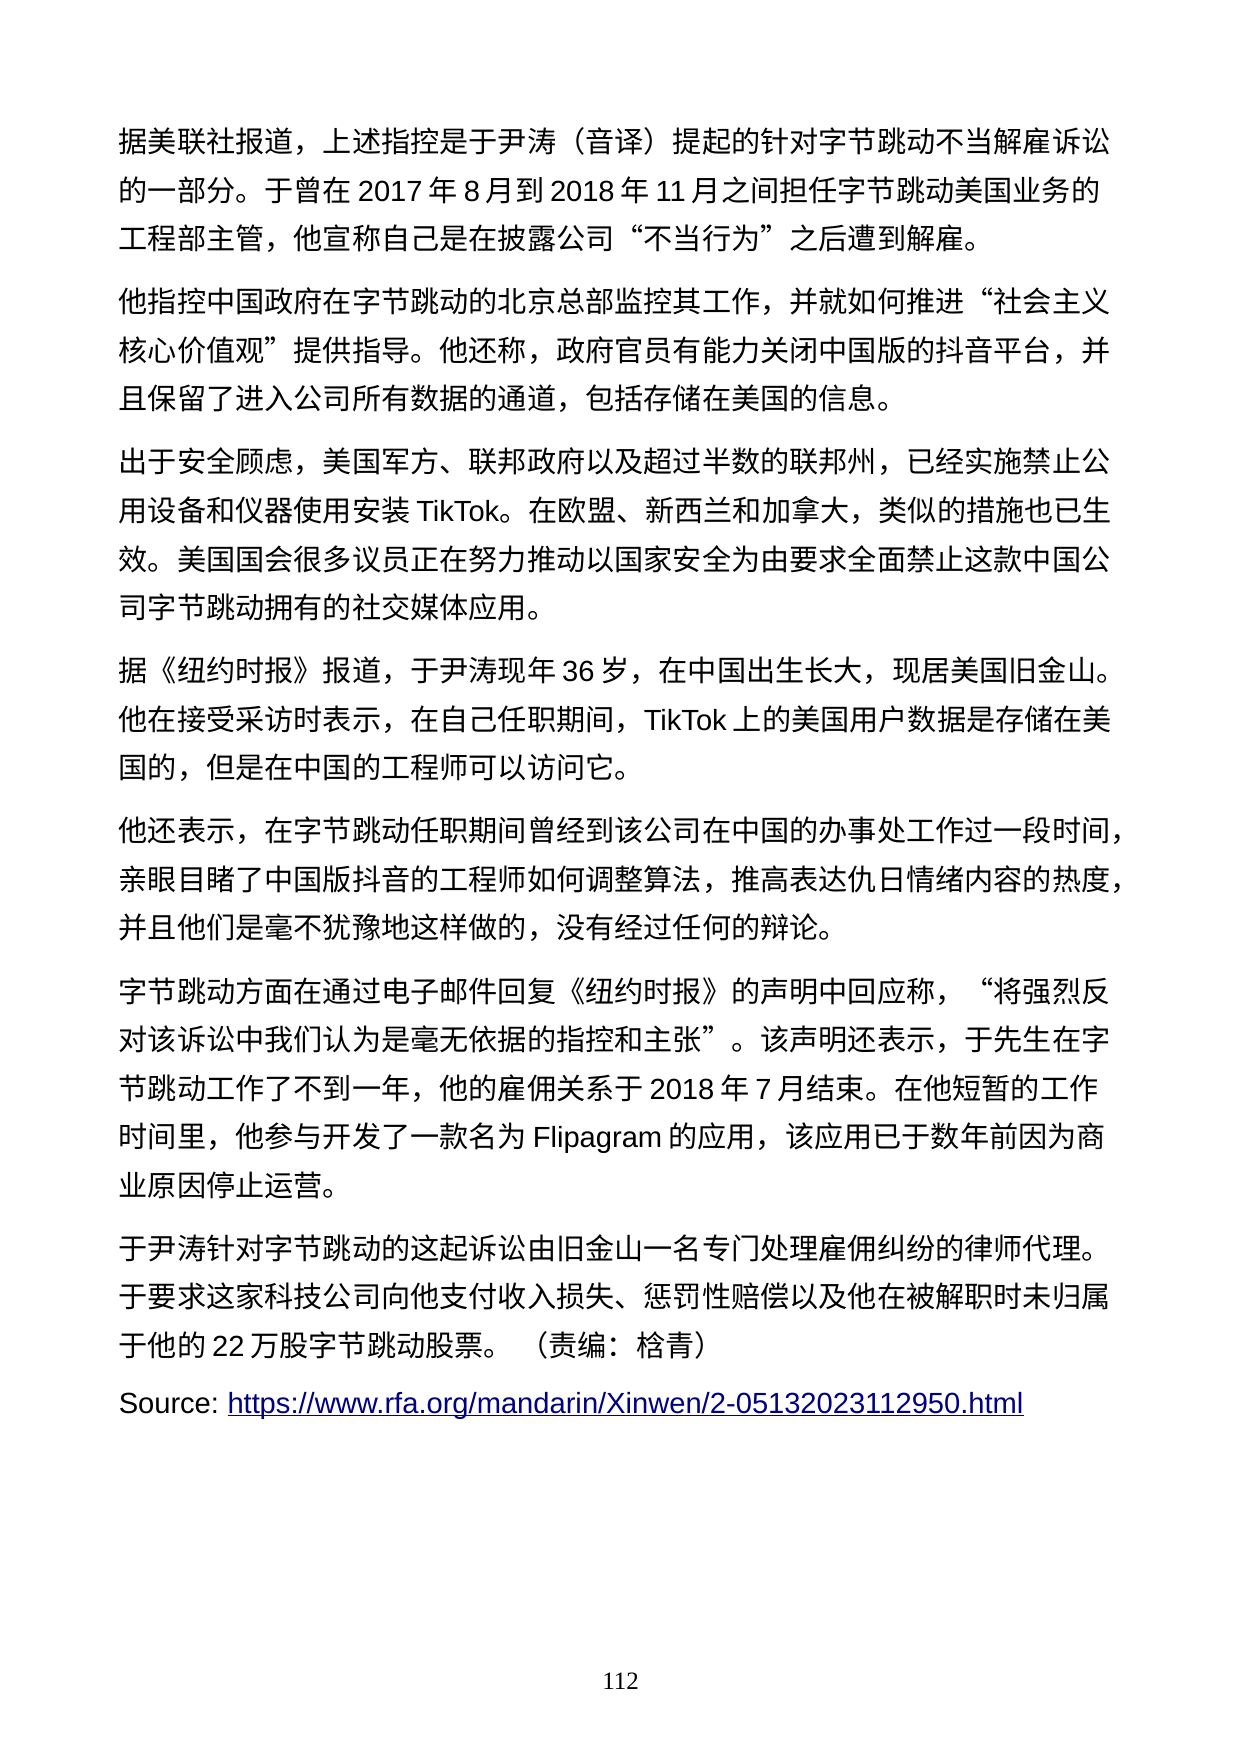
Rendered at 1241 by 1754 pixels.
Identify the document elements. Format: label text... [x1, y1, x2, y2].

text 字节跳动方面在通过电子邮件回复《纽约时报》的声明中回应称，“将强烈反对该诉讼中我们认为是毫无依据的指控和主张”。该声明还表示，于先生在字节跳动工作了不到一年，他的雇佣关系于2018年7月结束。在他短暂的工作时间里，他参与开发了一款名为Flipagram的应用，该应用已于数年前因为商业原因停止运营。 [118, 968, 1122, 1204]
text 据美联社报道，上述指控是于尹涛（音译）提起的针对字节跳动不当解雇诉讼的一部分。于曾在2017年8月到2018年11月之间担任字节跳动美国业务的工程部主管，他宣称自己是在披露公司“不当行为”之后遭到解雇。 [118, 118, 1122, 258]
text 他还表示，在字节跳动任职期间曾经到该公司在中国的办事处工作过一段时间，亲眼目睹了中国版抖音的工程师如何调整算法，推高表达仇日情绪内容的热度，并且他们是毫不犹豫地这样做的，没有经过任何的辩论。 [118, 808, 1122, 947]
text 他指控中国政府在字节跳动的北京总部监控其工作，并就如何推进“社会主义核心价值观”提供指导。他还称，政府官员有能力关闭中国版的抖音平台，并且保留了进入公司所有数据的通道，包括存储在美国的信息。 [118, 279, 1122, 418]
text Source: https://www.rfa.org/mandarin/Xinwen/2-05132023112950.html [118, 1386, 1122, 1419]
text 出于安全顾虑，美国军方、联邦政府以及超过半数的联邦州，已经实施禁止公用设备和仪器使用安装TikTok。在欧盟、新西兰和加拿大，类似的措施也已生效。美国国会很多议员正在努力推动以国家安全为由要求全面禁止这款中国公司字节跳动拥有的社交媒体应用。 [118, 439, 1122, 627]
text 于尹涛针对字节跳动的这起诉讼由旧金山一名专门处理雇佣纠纷的律师代理。于要求这家科技公司向他支付收入损失、惩罚性赔偿以及他在被解职时未归属于他的22万股字节跳动股票。 （责编：梒青） [118, 1225, 1122, 1365]
text 据《纽约时报》报道，于尹涛现年36岁，在中国出生长大，现居美国旧金山。他在接受采访时表示，在自己任职期间，TikTok上的美国用户数据是存储在美国的，但是在中国的工程师可以访问它。 [118, 648, 1122, 787]
